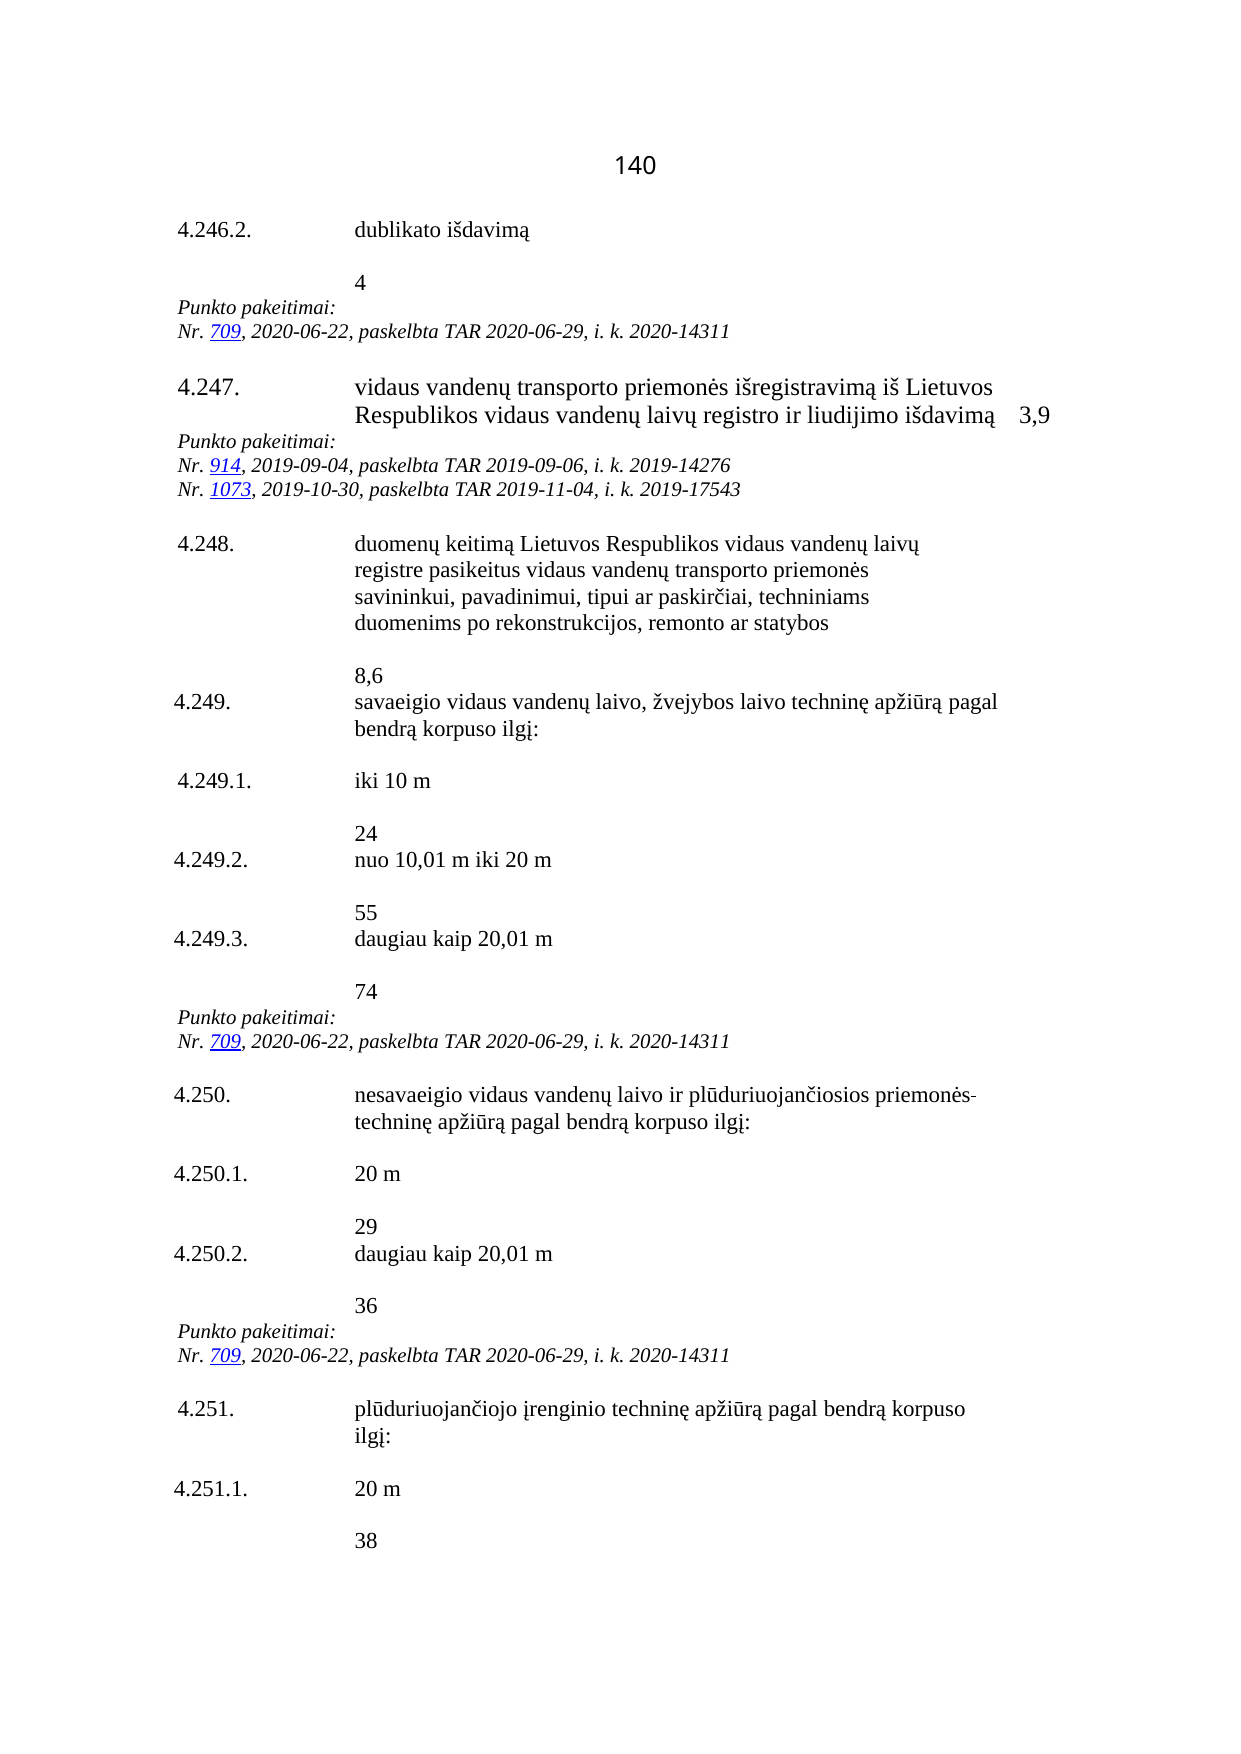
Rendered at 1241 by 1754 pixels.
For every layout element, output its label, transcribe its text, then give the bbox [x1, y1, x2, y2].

text Nr. 709, 2020-06-22, paskelbta TAR 2020-06-29, i. k. 2020-14311 [177, 1343, 1092, 1367]
text 4.247. vidaus vandenų transporto priemonės išregistravimą iš Lietuvos Respublikos vidaus vandenų laivų registro ir liudijimo išdavimą 3,9 [177, 372, 1092, 429]
text 4.250.1. 20 m 29 [174, 1161, 1004, 1239]
text Nr. 709, 2020-06-22, paskelbta TAR 2020-06-29, i. k. 2020-14311 [177, 319, 1092, 343]
text Nr. 709, 2020-06-22, paskelbta TAR 2020-06-29, i. k. 2020-14311 [177, 1029, 1092, 1053]
text Punkto pakeitimai: [177, 295, 1092, 319]
text savininkui, pavadinimui, tipui ar paskirčiai, techniniams [354, 583, 945, 609]
text 4.250.2. daugiau kaip 20,01 m 36 [174, 1239, 1004, 1319]
text 4.251. plūduriuojančiojo įrenginio techninę apžiūrą pagal bendrą korpuso ilgį: [177, 1396, 1004, 1474]
text 4.249.2. nuo 10,01 m iki 20 m 55 [174, 846, 1004, 926]
text 4.250. nesavaeigio vidaus vandenų laivo ir plūduriuojančiosios priemonės techninę apžiūrą pagal bendrą korpuso ilgį: [174, 1081, 1004, 1161]
text 4.246.2. dublikato išdavimą 4 [177, 216, 1004, 295]
text registre pasikeitus vidaus vandenų transporto priemonės [354, 557, 945, 583]
text 4.249.1. iki 10 m 24 [177, 767, 1004, 846]
text Punkto pakeitimai: [177, 1319, 1092, 1343]
text 4.248. duomenų keitimą Lietuvos Respublikos vidaus vandenų laivų [177, 530, 945, 557]
text Nr. 1073, 2019-10-30, paskelbta TAR 2019-11-04, i. k. 2019-17543 [177, 477, 1092, 501]
text 4.251.1. 20 m 38 [174, 1474, 1004, 1554]
text 4.249.3. daugiau kaip 20,01 m 74 [174, 926, 1004, 1004]
text Punkto pakeitimai: [177, 1004, 1092, 1029]
text Nr. 914, 2019-09-04, paskelbta TAR 2019-09-06, i. k. 2019-14276 [177, 453, 1092, 477]
text 4.249. savaeigio vidaus vandenų laivo, žvejybos laivo techninę apžiūrą pagal bendrą korpuso ilgį: [174, 688, 1004, 767]
text Punkto pakeitimai: [177, 429, 1092, 453]
text duomenims po rekonstrukcijos, remonto ar statybos 8,6 [354, 609, 945, 688]
